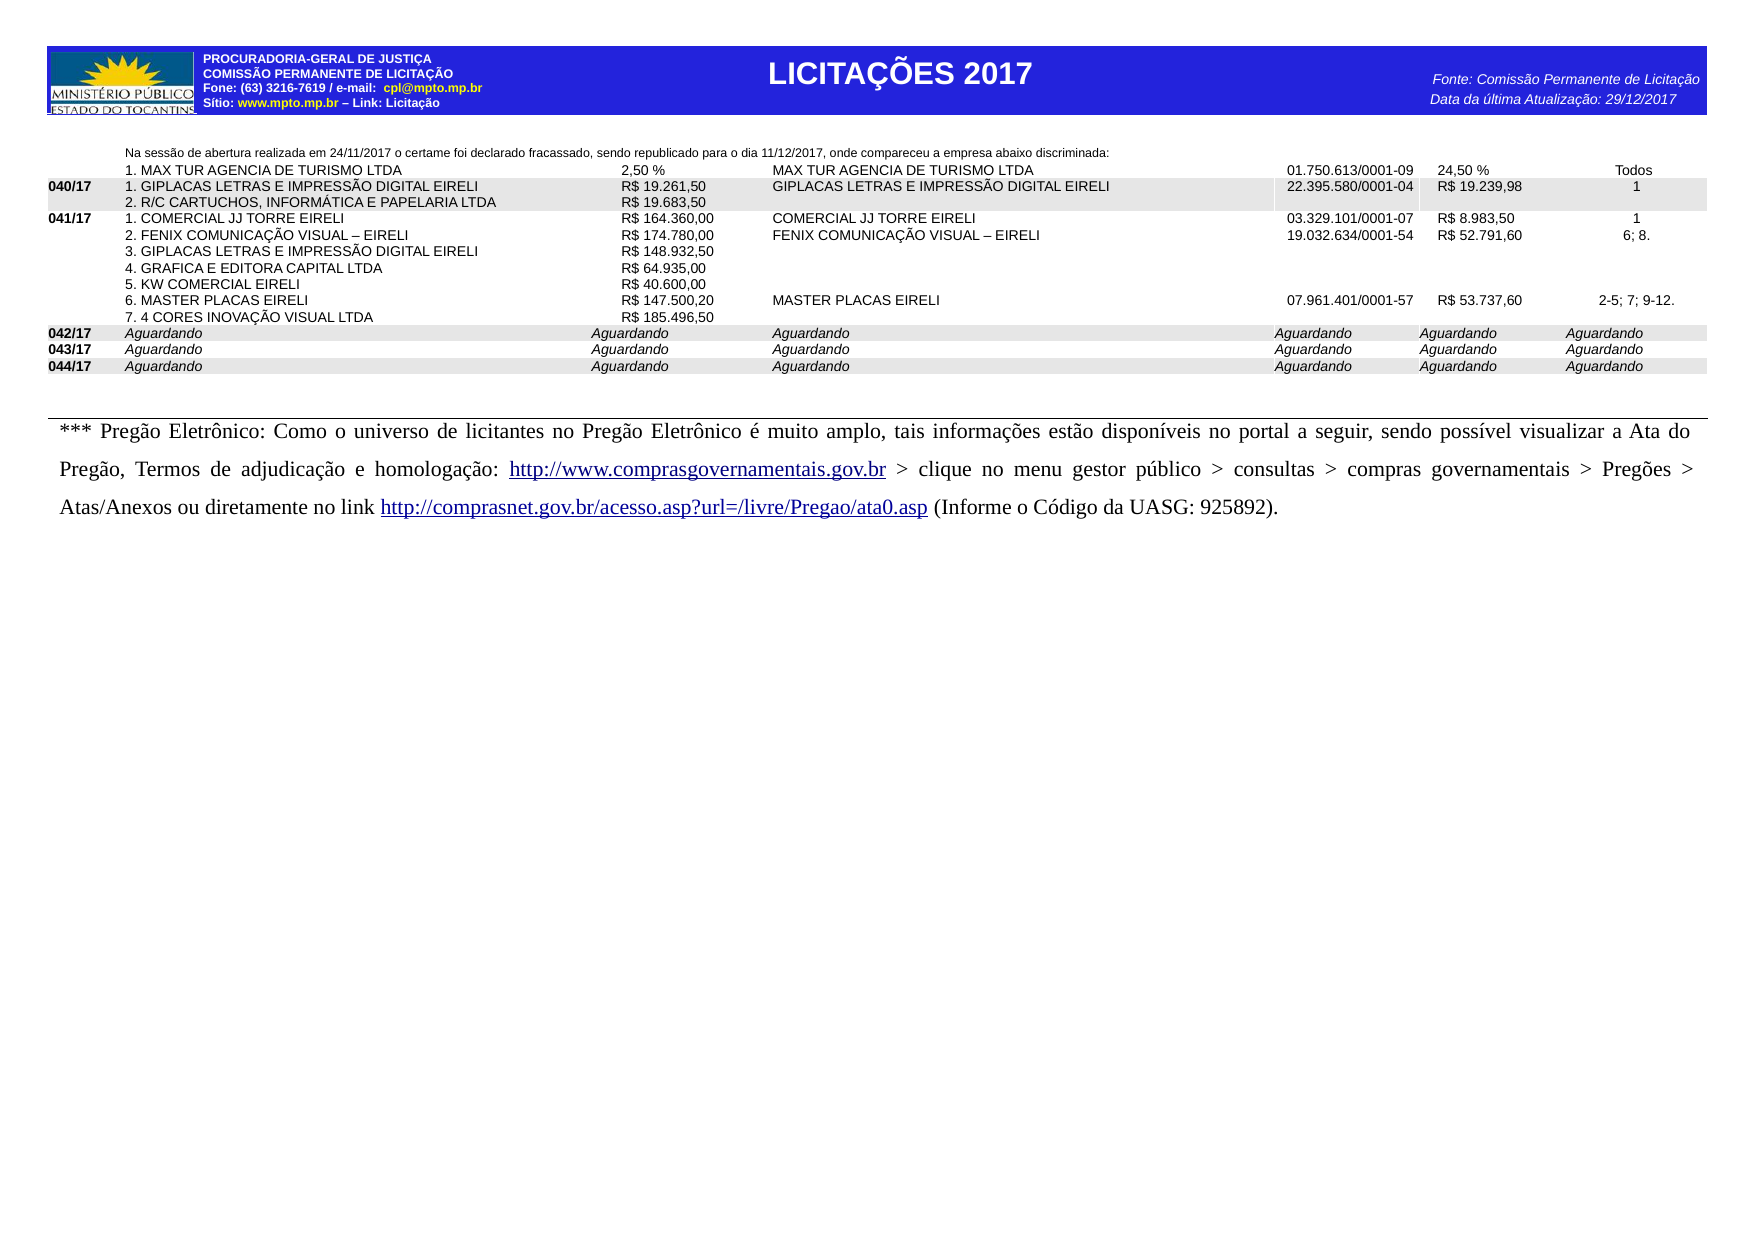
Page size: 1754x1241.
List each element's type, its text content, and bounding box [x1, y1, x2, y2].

table_cell R$ 19.683,50 [591, 194, 772, 211]
table_cell R$ 40.600,00 [591, 276, 772, 292]
table_cell Aguardando [125, 341, 591, 358]
table_cell [1566, 276, 1707, 292]
table_cell 040/17 [48, 178, 125, 194]
table_cell [772, 391, 1274, 418]
table_cell [1275, 194, 1419, 211]
table_cell [48, 276, 125, 292]
table_cell [591, 391, 772, 418]
table_cell [48, 227, 125, 243]
table_cell [1566, 374, 1707, 391]
table_cell [772, 309, 1274, 325]
table_cell [125, 391, 591, 418]
table_cell [1420, 374, 1566, 391]
table_cell Aguardando [591, 341, 772, 358]
table_cell R$ 174.780,00 [591, 227, 772, 243]
table_cell Aguardando [1566, 358, 1707, 374]
table_cell [772, 243, 1274, 260]
table_cell FENIX COMUNICAÇÃO VISUAL – EIRELI [772, 227, 1274, 243]
table_cell Aguardando [591, 325, 772, 341]
table_cell [48, 194, 125, 211]
table_cell [1566, 309, 1707, 325]
table_cell Aguardando [125, 358, 591, 374]
table_cell GIPLACAS LETRAS E IMPRESSÃO DIGITAL EIRELI [772, 178, 1274, 194]
table_cell 2. R/C CARTUCHOS, INFORMÁTICA E PAPELARIA LTDA [125, 194, 591, 211]
table_cell 22.395.580/0001-04 [1275, 178, 1419, 194]
table_cell [772, 374, 1274, 391]
table_cell [48, 145, 125, 162]
table_cell Aguardando [772, 341, 1274, 358]
table_cell 6; 8. [1566, 227, 1707, 243]
table_cell [772, 194, 1274, 211]
picture [50, 103, 194, 114]
table_cell Aguardando [1420, 341, 1566, 358]
table_cell 01.750.613/0001-09 [1275, 162, 1419, 178]
table_cell [1420, 260, 1566, 276]
table_cell [1420, 243, 1566, 260]
table_cell [48, 391, 125, 418]
table_cell R$ 8.983,50 [1420, 211, 1566, 227]
table_cell Aguardando [1566, 341, 1707, 358]
table_cell Todos [1566, 162, 1707, 178]
table_cell 2. FENIX COMUNICAÇÃO VISUAL – EIRELI [125, 227, 591, 243]
table_cell [1566, 243, 1707, 260]
table_cell MASTER PLACAS EIRELI [772, 293, 1274, 309]
table_cell Na sessão de abertura realizada em 24/11/2017 o certame foi declarado fracassado, sendo republicado para o dia 11/12/2017, onde compareceu a empresa abaixo discriminada: [125, 145, 1707, 162]
table_cell 6. MASTER PLACAS EIRELI [125, 293, 591, 309]
table_cell 2,50 % [591, 162, 772, 178]
table_cell [1420, 194, 1566, 211]
table_cell 043/17 [48, 341, 125, 358]
table_cell [48, 162, 125, 178]
table_cell [1420, 309, 1566, 325]
table_cell [1275, 309, 1419, 325]
table_cell Aguardando [1420, 358, 1566, 374]
table_cell R$ 53.737,60 [1420, 293, 1566, 309]
text *** Pregão Eletrônico: Como o universo de licitantes no Pregão Eletrônico é muito amplo, tais informações estão disponíveis no portal a seguir, sendo possível visualizar a Ata do Pregão, Termos de adjudicação e homologação: http://www.comprasgovernamentais.gov.br > clique no menu gestor público > consultas > compras governamentais > Pregões > Atas/Anexos ou diretamente no link http://comprasnet.gov.br/acesso.asp?url=/livre/Pregao/ata0.asp (Informe o Código da UASG: 925892). [59, 419, 1695, 519]
table_cell [1420, 276, 1566, 292]
picture [50, 52, 194, 100]
table_cell R$ 64.935,00 [591, 260, 772, 276]
table_cell 5. KW COMERCIAL EIRELI [125, 276, 591, 292]
table_cell Aguardando [1566, 325, 1707, 341]
table_cell 4. GRAFICA E EDITORA CAPITAL LTDA [125, 260, 591, 276]
table_cell 1. COMERCIAL JJ TORRE EIRELI [125, 211, 591, 227]
table_cell [772, 276, 1274, 292]
table_cell [1275, 276, 1419, 292]
table_cell R$ 185.496,50 [591, 309, 772, 325]
table_cell 3. GIPLACAS LETRAS E IMPRESSÃO DIGITAL EIRELI [125, 243, 591, 260]
table_cell [48, 374, 125, 391]
table_cell [1275, 260, 1419, 276]
table_cell Aguardando [125, 325, 591, 341]
table_cell 042/17 [48, 325, 125, 341]
table_cell R$ 19.261,50 [591, 178, 772, 194]
table_cell [591, 374, 772, 391]
table_cell [1275, 243, 1419, 260]
table_cell 044/17 [48, 358, 125, 374]
table_cell Aguardando [591, 358, 772, 374]
table_cell 1. MAX TUR AGENCIA DE TURISMO LTDA [125, 162, 591, 178]
table_cell [1566, 391, 1707, 418]
table_cell 7. 4 CORES INOVAÇÃO VISUAL LTDA [125, 309, 591, 325]
table_cell [48, 309, 125, 325]
table_cell 03.329.101/0001-07 [1275, 211, 1419, 227]
table_cell [1420, 391, 1566, 418]
table_cell 07.961.401/0001-57 [1275, 293, 1419, 309]
table_cell Aguardando [1275, 325, 1419, 341]
table_cell [48, 293, 125, 309]
table_cell 2-5; 7; 9-12. [1566, 293, 1707, 309]
table_cell [1275, 374, 1419, 391]
table_cell [125, 374, 591, 391]
table_cell R$ 164.360,00 [591, 211, 772, 227]
table_cell R$ 19.239,98 [1420, 178, 1566, 194]
table_cell Aguardando [772, 358, 1274, 374]
table_cell [48, 260, 125, 276]
table_cell R$ 52.791,60 [1420, 227, 1566, 243]
table_cell 19.032.634/0001-54 [1275, 227, 1419, 243]
table_cell R$ 147.500,20 [591, 293, 772, 309]
table_cell 1. GIPLACAS LETRAS E IMPRESSÃO DIGITAL EIRELI [125, 178, 591, 194]
table_cell [1566, 194, 1707, 211]
table_cell 1 [1566, 178, 1707, 194]
table_cell [1275, 391, 1419, 418]
table_cell MAX TUR AGENCIA DE TURISMO LTDA [772, 162, 1274, 178]
table_cell [48, 243, 125, 260]
table_cell Aguardando [1275, 358, 1419, 374]
table_cell Aguardando [772, 325, 1274, 341]
table_cell 1 [1566, 211, 1707, 227]
table_cell [1566, 260, 1707, 276]
table_cell 041/17 [48, 211, 125, 227]
table_cell Aguardando [1275, 341, 1419, 358]
table_cell [772, 260, 1274, 276]
table_cell R$ 148.932,50 [591, 243, 772, 260]
table_cell Aguardando [1420, 325, 1566, 341]
table_cell 24,50 % [1420, 162, 1566, 178]
table_cell COMERCIAL JJ TORRE EIRELI [772, 211, 1274, 227]
